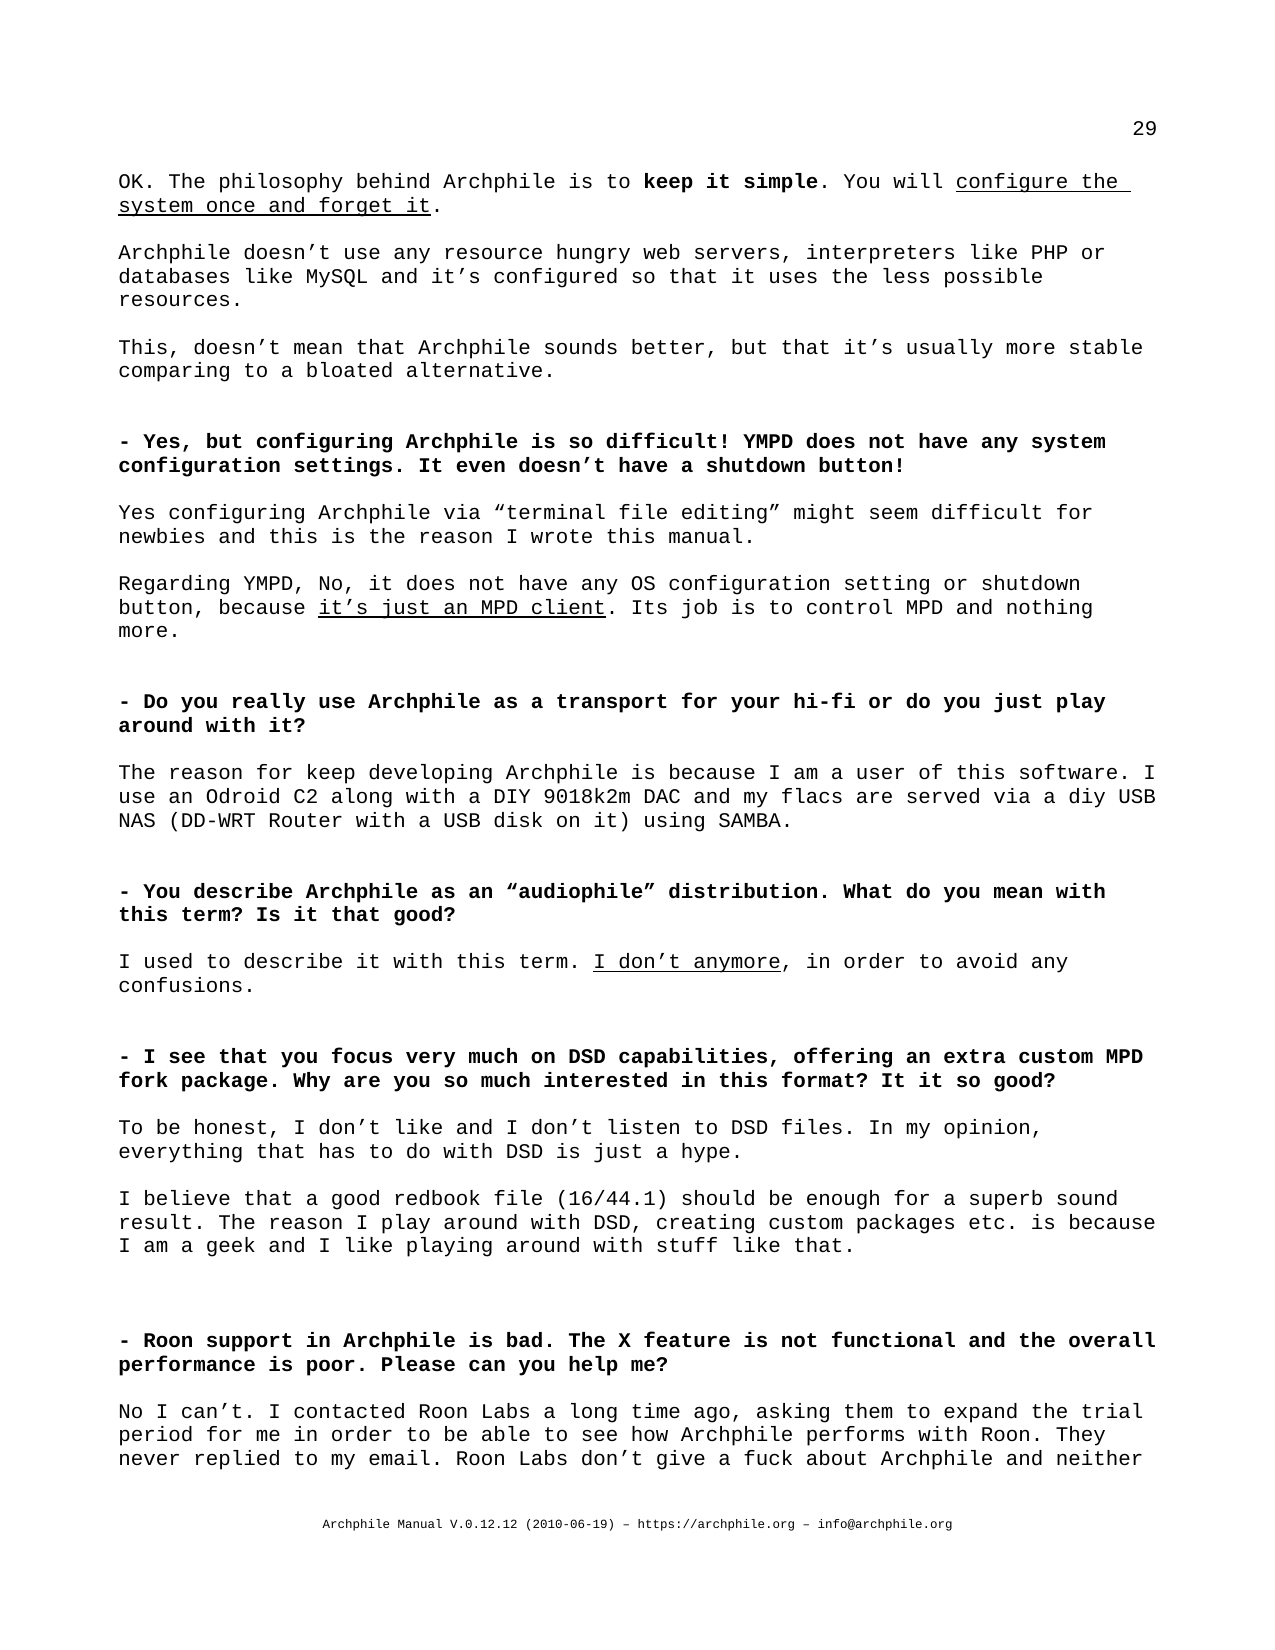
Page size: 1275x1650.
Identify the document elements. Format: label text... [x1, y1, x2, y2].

text The reason for keep developing Archphile is because I am a user of this software. I use an Odroid C2 along with a DIY 9018k2m DAC and my flacs are served via a diy USB NAS (DD-WRT Router with a USB disk on it) using SAMBA. [118, 762, 1157, 833]
text I used to describe it with this term. I don’t anymore, in order to avoid any confusions. [118, 952, 1157, 999]
text Yes configuring Archphile via “terminal file editing” might seem difficult for newbies and this is the reason I wrote this manual. [118, 502, 1157, 549]
text Regarding YMPD, No, it does not have any OS configuration setting or shutdown button, because it’s just an MPD client. Its job is to control MPD and nothing more. [118, 573, 1157, 644]
text This, doesn’t mean that Archphile sounds better, but that it’s usually more stable comparing to a bloated alternative. [118, 337, 1157, 384]
text - Roon support in Archphile is bad. The X feature is not functional and the overall performance is poor. Please can you help me? [118, 1330, 1157, 1377]
text To be honest, I don’t like and I don’t listen to DSD files. In my opinion, everything that has to do with DSD is just a hype. [118, 1117, 1157, 1164]
text - You describe Archphile as an “audiophile” distribution. What do you mean with this term? Is it that good? [118, 881, 1157, 928]
text Archphile doesn’t use any resource hungry web servers, interpreters like PHP or databases like MySQL and it’s configured so that it uses the less possible resources. [118, 242, 1157, 313]
text - Yes, but configuring Archphile is so difficult! YMPD does not have any system configuration settings. It even doesn’t have a shutdown button! [118, 431, 1157, 479]
text OK. The philosophy behind Archphile is to keep it simple. You will configure the system once and forget it. [118, 171, 1157, 218]
text I believe that a good redbook file (16/44.1) should be enough for a superb sound result. The reason I play around with DSD, creating custom packages etc. is because I am a geek and I like playing around with stuff like that. [118, 1188, 1157, 1259]
text - Do you really use Archphile as a transport for your hi-fi or do you just play around with it? [118, 691, 1157, 739]
text - I see that you focus very much on DSD capabilities, offering an extra custom MPD fork package. Why are you so much interested in this format? It it so good? [118, 1046, 1157, 1093]
text No I can’t. I contacted Roon Labs a long time ago, asking them to expand the trial period for me in order to be able to see how Archphile performs with Roon. They never replied to my email. Roon Labs don’t give a fuck about Archphile and neither [118, 1401, 1157, 1472]
